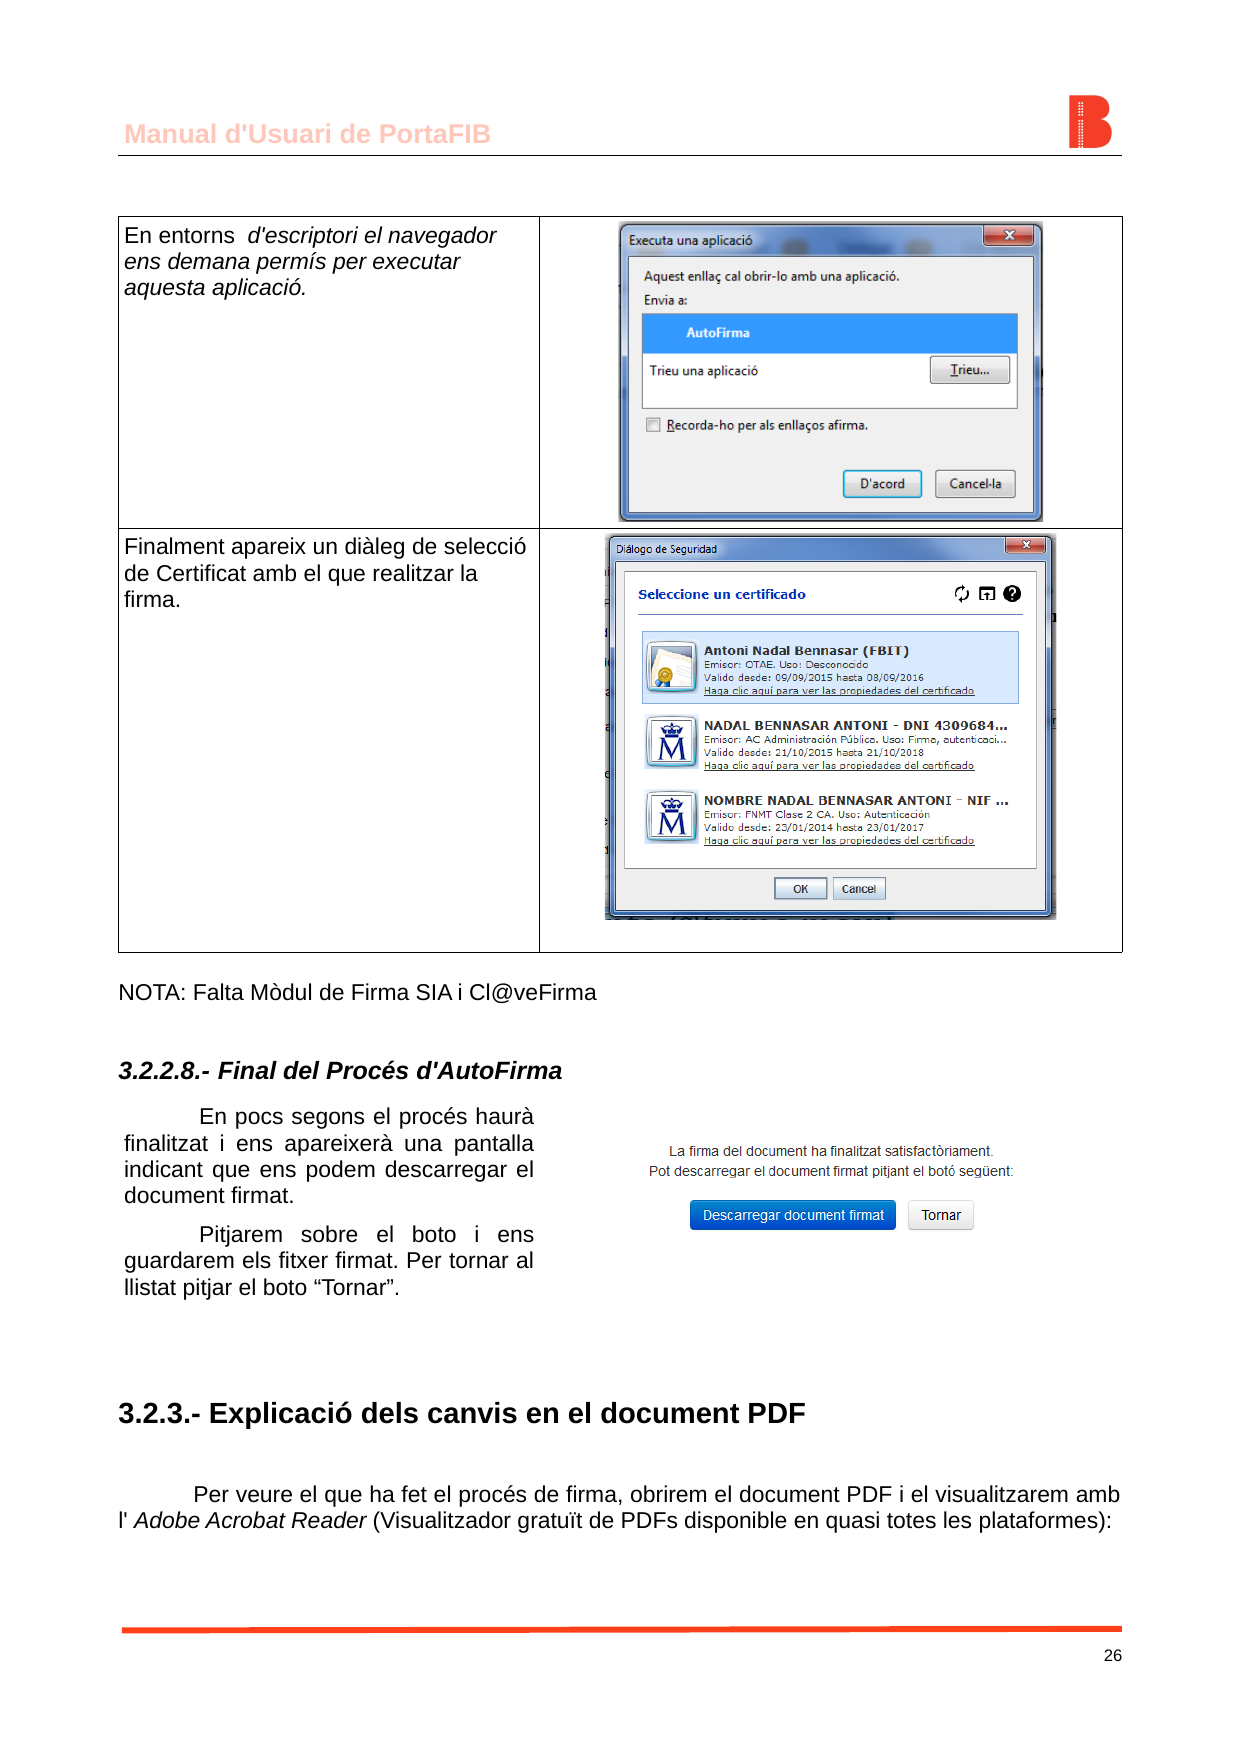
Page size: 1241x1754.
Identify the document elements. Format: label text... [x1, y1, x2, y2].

subtitle Final del Procés d'AutoFirma [118, 1056, 1122, 1085]
picture [586, 1103, 1076, 1252]
picture [604, 533, 1057, 920]
picture [1063, 94, 1117, 150]
table_cell En entorns d'escriptori el navegador ens demana permís per executar aquesta aplicació. [119, 217, 539, 527]
text Per veure el que ha fet el procés de firma, obrirem el document PDF i el visualitzarem amb l' Adobe Acrobat Reader (Visualitzador gratuït de PDFs disponible en quasi totes les plataformes): [118, 1481, 1122, 1534]
table_cell Finalment apareix un diàleg de selecció de Certificat amb el que realitzar la firma. [119, 529, 539, 952]
picture [618, 221, 1044, 522]
table_cell [540, 529, 1122, 952]
table_header [540, 1098, 1122, 1318]
text NOTA: Falta Mòdul de Firma SIA i Cl@veFirma [118, 978, 1122, 1005]
table_header En pocs segons el procés haurà finalitzat i ens apareixerà una pantalla indicant que ens podem descarregar el document firmat. Pitjarem sobre el boto i ens guardarem els fitxer firmat. Per tornar al llistat pitjar el boto “Tornar”. [118, 1098, 540, 1318]
table_cell [540, 217, 1122, 527]
subtitle Explicació dels canvis en el document PDF [118, 1396, 1122, 1430]
